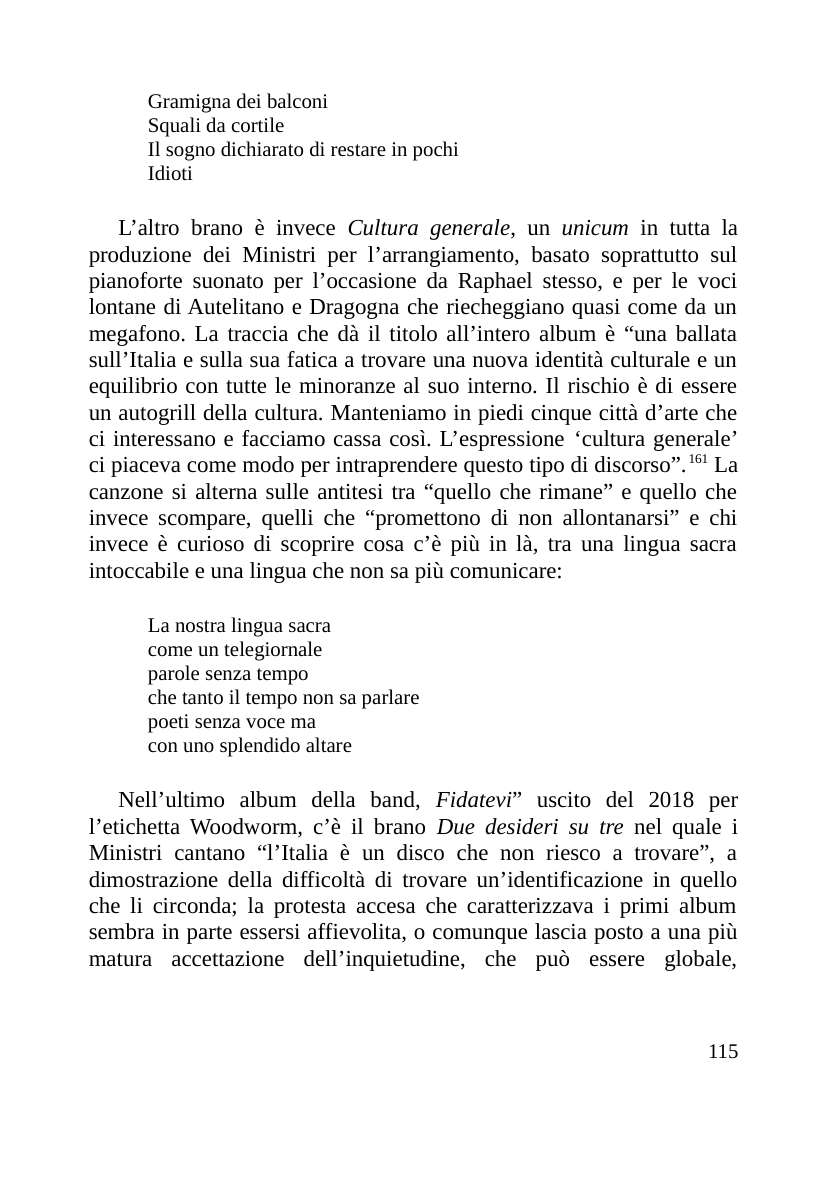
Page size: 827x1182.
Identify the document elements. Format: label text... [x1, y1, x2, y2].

text Nell’ultimo album della band, Fidatevi” uscito del 2018 per l’etichetta Woodworm, c’è il brano Due desideri su tre nel quale i Ministri cantano “l’Italia è un disco che non riesco a trovare”, a dimostrazione della difficoltà di trovare un’identificazione in quello che li circonda; la protesta accesa che caratterizzava i primi album sembra in parte essersi affievolita, o comunque lascia posto a una più matura accettazione dell’inquietudine, che può essere globale, [88, 787, 738, 971]
text L’altro brano è invece Cultura generale, un unicum in tutta la produzione dei Ministri per l’arrangiamento, basato soprattutto sul pianoforte suonato per l’occasione da Raphael stesso, e per le voci lontane di Autelitano e Dragogna che riecheggiano quasi come da un megafono. La traccia che dà il titolo all’intero album è “una ballata sull’Italia e sulla sua fatica a trovare una nuova identità culturale e un equilibrio con tutte le minoranze al suo interno. Il rischio è di essere un autogrill della cultura. Manteniamo in piedi cinque città d’arte che ci interessano e facciamo cassa così. L’espressione ‘cultura generale’ ci piaceva come modo per intraprendere questo tipo di discorso”. La canzone si alterna sulle antitesi tra “quello che rimane” e quello che invece scompare, quelli che “promettono di non allontanarsi” e chi invece è curioso di scoprire cosa c’è più in là, tra una lingua sacra intoccabile e una lingua che non sa più comunicare: [88, 214, 738, 583]
text Gramigna dei balconi Squali da cortile Il sogno dichiarato di restare in pochi Idioti [148, 88, 679, 185]
text La nostra lingua sacra come un telegiornale parole senza tempo che tanto il tempo non sa parlare poeti senza voce ma con uno splendido altare [148, 613, 679, 757]
